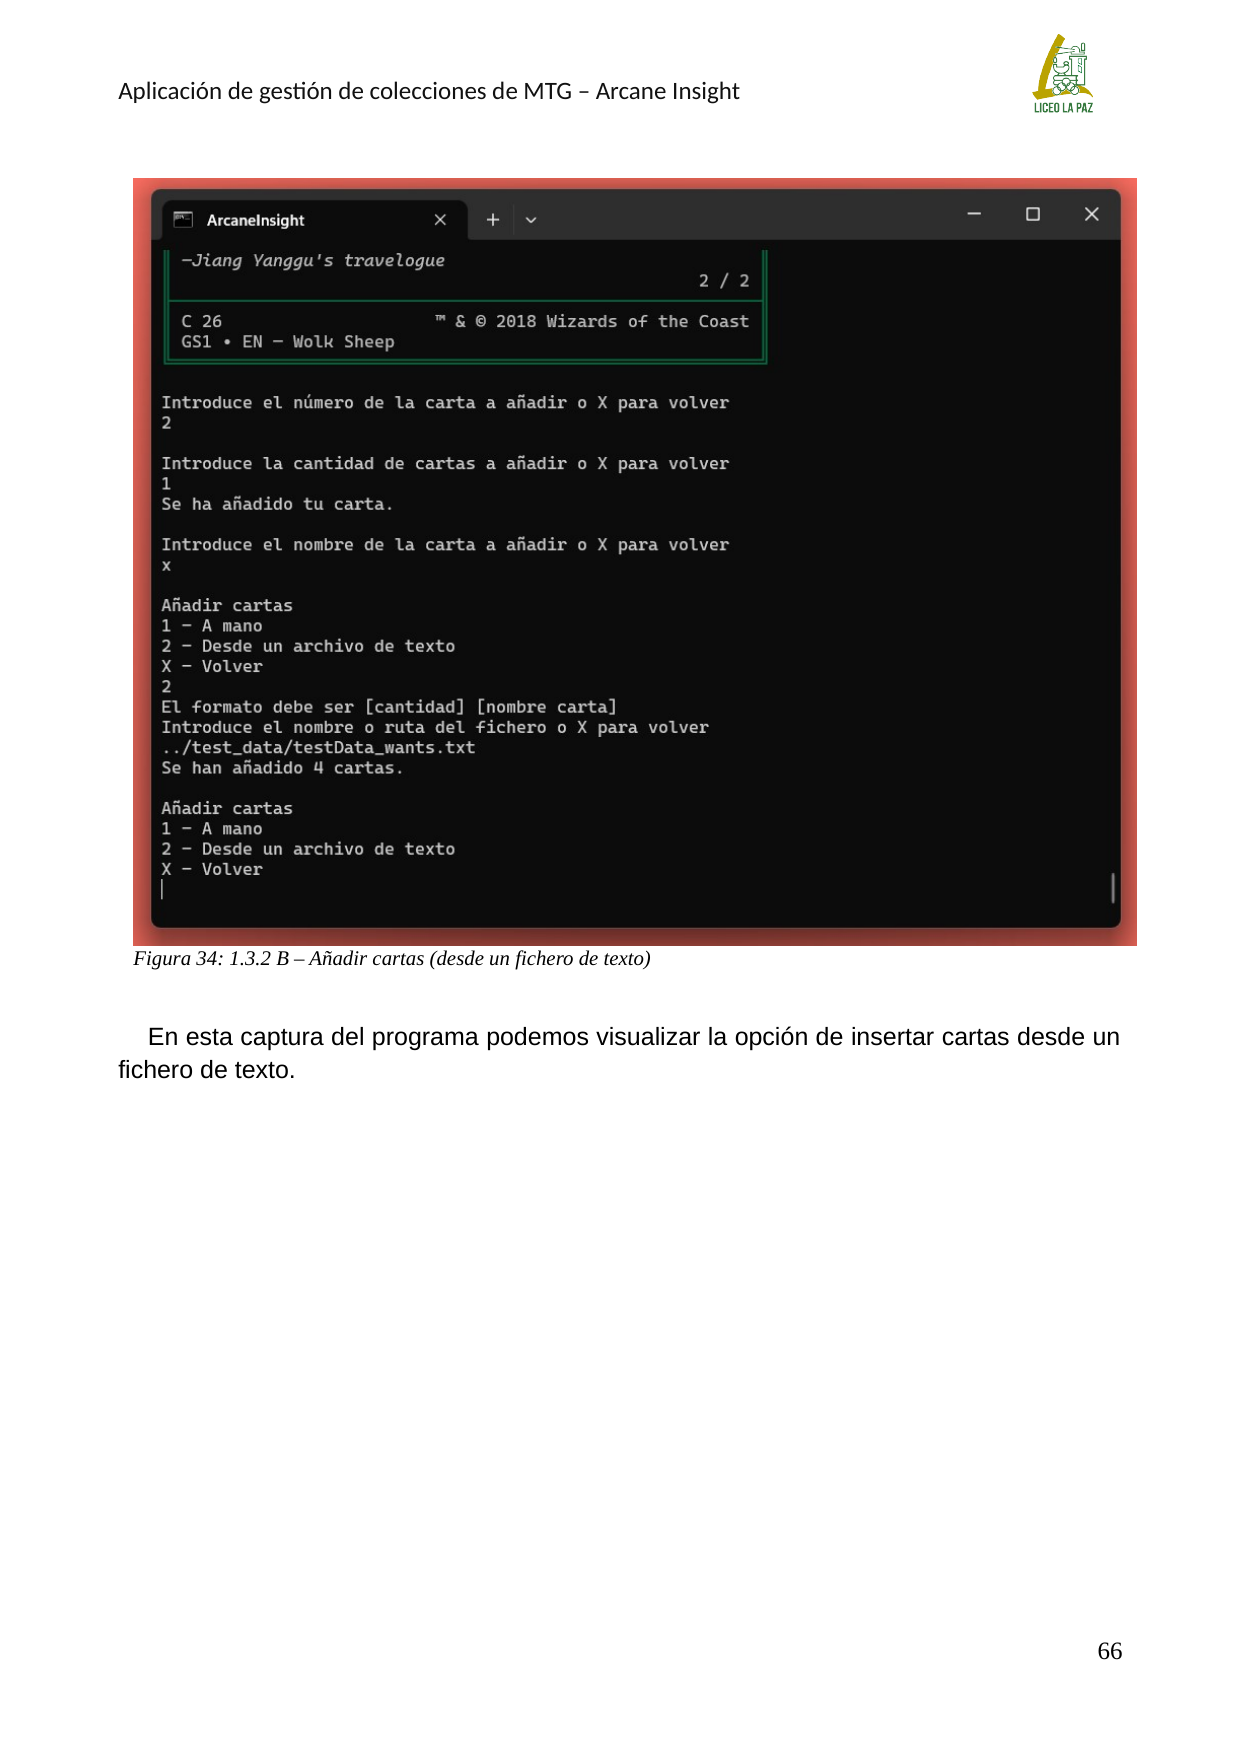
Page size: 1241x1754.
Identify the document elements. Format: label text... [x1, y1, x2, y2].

text Figura 34: 1.3.2 B – Añadir cartas (desde un fichero de texto) [133, 946, 1137, 970]
picture [1025, 26, 1100, 121]
picture [133, 178, 1137, 946]
text En esta captura del programa podemos visualizar la opción de insertar cartas desde un fichero de texto. [118, 1022, 1122, 1084]
